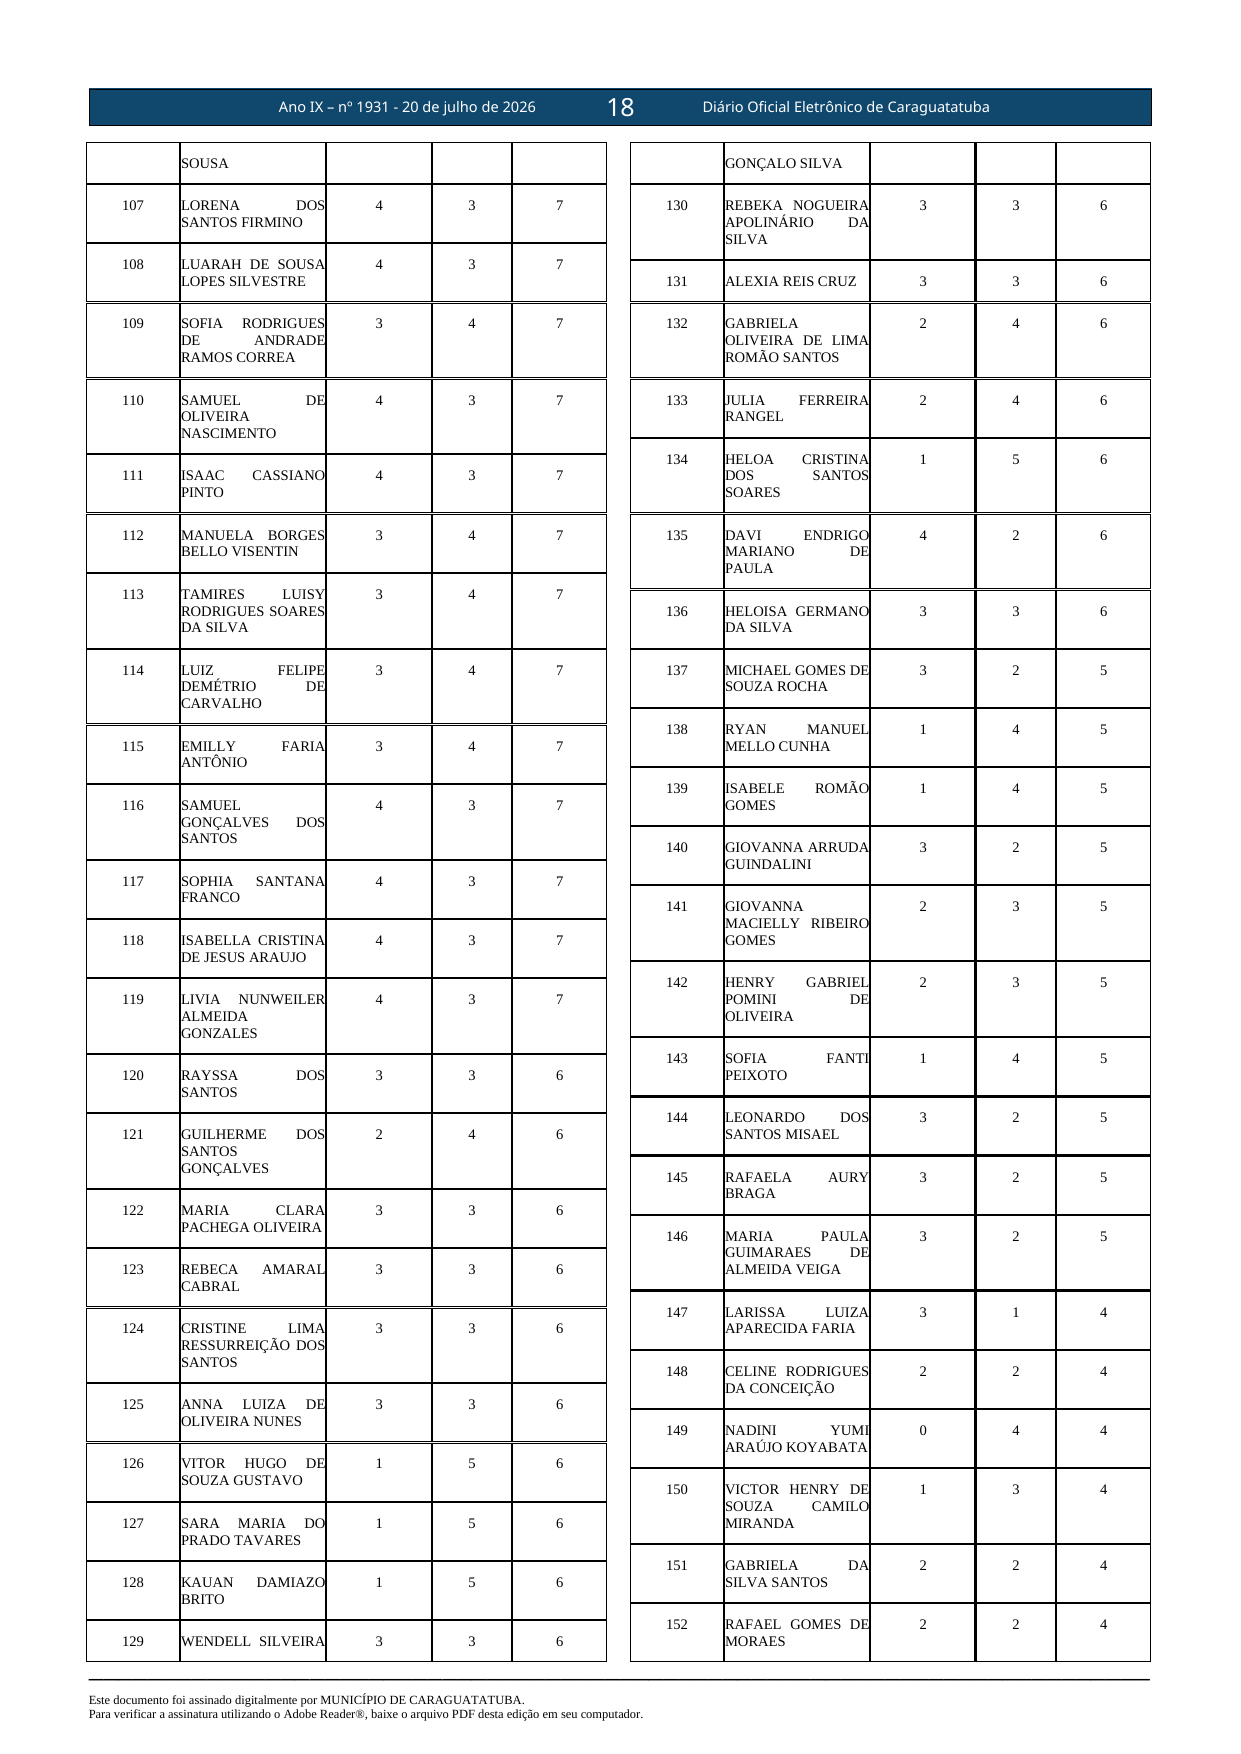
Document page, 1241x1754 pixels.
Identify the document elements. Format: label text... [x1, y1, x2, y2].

table_cell 3 [327, 515, 431, 572]
table_cell LIVIA NUNWEILER ALMEIDA GONZALES [181, 979, 325, 1053]
table_cell RAYSSA DOS SANTOS [181, 1055, 325, 1112]
table_cell 3 [977, 962, 1055, 1036]
table_cell 4 [977, 709, 1055, 766]
table_cell 6 [1057, 439, 1150, 512]
table_cell 124 [87, 1309, 179, 1382]
table_cell 6 [513, 1055, 606, 1112]
table_cell 6 [513, 1190, 606, 1247]
table_cell REBECA AMARAL CABRAL [181, 1249, 325, 1306]
table_cell 4 [433, 1114, 511, 1188]
table_cell 5 [1057, 962, 1150, 1036]
table_cell SOUSA [181, 143, 325, 183]
table_cell 7 [513, 920, 606, 977]
table_cell SOPHIA SANTANA FRANCO [181, 861, 325, 918]
table_cell ISAAC CASSIANO PINTO [181, 455, 325, 512]
table_cell 6 [1057, 185, 1150, 259]
table_cell 3 [871, 261, 974, 301]
table_cell LUARAH DE SOUSA LOPES SILVESTRE [181, 244, 325, 301]
table_cell 147 [631, 1292, 723, 1349]
table_cell 5 [1057, 827, 1150, 884]
table_cell 109 [87, 304, 179, 377]
table_cell 1 [871, 439, 974, 512]
table_cell 3 [327, 1055, 431, 1112]
table_cell 3 [871, 1216, 974, 1289]
table_cell 3 [327, 1190, 431, 1247]
table_cell 2 [871, 886, 974, 960]
table_cell KAUAN DAMIAZO BRITO [181, 1562, 325, 1619]
table_cell [433, 143, 511, 183]
table_cell 152 [631, 1604, 723, 1661]
table_cell 3 [433, 979, 511, 1053]
table_cell 3 [871, 1098, 974, 1154]
table_cell 142 [631, 962, 723, 1036]
table_cell 4 [327, 380, 431, 453]
table_cell 144 [631, 1098, 723, 1154]
table_cell TAMIRES LUISY RODRIGUES SOARES DA SILVA [181, 574, 325, 648]
table_cell MANUELA BORGES BELLO VISENTIN [181, 515, 325, 572]
table_cell 2 [977, 1545, 1055, 1602]
table_cell WENDELL SILVEIRA [181, 1621, 325, 1661]
table_cell RAFAELA AURY BRAGA [725, 1157, 869, 1214]
table_cell 110 [87, 380, 179, 453]
table_cell 4 [977, 768, 1055, 825]
table_cell MARIA PAULA GUIMARAES DE ALMEIDA VEIGA [725, 1216, 869, 1289]
table_cell SAMUEL GONÇALVES DOS SANTOS [181, 785, 325, 859]
table_cell 5 [433, 1503, 511, 1560]
table_cell 1 [871, 768, 974, 825]
table_cell 3 [433, 455, 511, 512]
table_cell 3 [871, 1157, 974, 1214]
table_cell 134 [631, 439, 723, 512]
table_cell 135 [631, 515, 723, 588]
table_cell 4 [327, 185, 431, 242]
table_cell 3 [871, 650, 974, 707]
table_cell 4 [327, 920, 431, 977]
table_cell 0 [871, 1410, 974, 1467]
table_cell 2 [977, 1351, 1055, 1408]
table_cell LUIZ FELIPE DEMÉTRIO DE CARVALHO [181, 650, 325, 723]
table_cell 5 [1057, 768, 1150, 825]
table_cell 141 [631, 886, 723, 960]
table_cell LORENA DOS SANTOS FIRMINO [181, 185, 325, 242]
table_cell 3 [871, 185, 974, 259]
table_cell 115 [87, 726, 179, 783]
table_cell 4 [1057, 1351, 1150, 1408]
table_cell 2 [871, 962, 974, 1036]
table_cell 4 [327, 455, 431, 512]
table_cell 2 [977, 827, 1055, 884]
table_cell 3 [433, 920, 511, 977]
table_cell 149 [631, 1410, 723, 1467]
table_cell 3 [327, 1384, 431, 1441]
table_cell GIOVANNA ARRUDA GUINDALINI [725, 827, 869, 884]
table_cell HELOA CRISTINA DOS SANTOS SOARES [725, 439, 869, 512]
table_cell 5 [1057, 1098, 1150, 1154]
table_cell 4 [327, 785, 431, 859]
table_cell 119 [87, 979, 179, 1053]
table_cell 2 [871, 1351, 974, 1408]
table_cell LEONARDO DOS SANTOS MISAEL [725, 1098, 869, 1154]
table_cell 145 [631, 1157, 723, 1214]
table_cell 6 [513, 1503, 606, 1560]
table_cell 6 [513, 1249, 606, 1306]
table_cell 2 [977, 1157, 1055, 1214]
table_cell 4 [871, 515, 974, 588]
table_cell 123 [87, 1249, 179, 1306]
table_cell 5 [1057, 1216, 1150, 1289]
table_cell 3 [977, 591, 1055, 648]
table_cell [1057, 143, 1150, 183]
table_cell 2 [327, 1114, 431, 1188]
table_cell GIOVANNA MACIELLY RIBEIRO GOMES [725, 886, 869, 960]
table_cell 127 [87, 1503, 179, 1560]
table_cell 3 [433, 1055, 511, 1112]
table_cell [513, 143, 606, 183]
table_cell [631, 143, 723, 183]
table_cell SOFIA RODRIGUES DE ANDRADE RAMOS CORREA [181, 304, 325, 377]
table_cell 151 [631, 1545, 723, 1602]
table_cell 5 [977, 439, 1055, 512]
table_cell 3 [327, 1249, 431, 1306]
table_cell 150 [631, 1469, 723, 1543]
table_cell 5 [433, 1562, 511, 1619]
table_cell 118 [87, 920, 179, 977]
table_cell 111 [87, 455, 179, 512]
table_cell 4 [1057, 1292, 1150, 1349]
table_cell 122 [87, 1190, 179, 1247]
table_cell 4 [433, 515, 511, 572]
table_cell 6 [513, 1621, 606, 1661]
table_cell 6 [513, 1562, 606, 1619]
table_cell 1 [871, 709, 974, 766]
table_cell 4 [977, 1410, 1055, 1467]
table_cell NADINI YUMI ARAÚJO KOYABATA [725, 1410, 869, 1467]
table_cell ANNA LUIZA DE OLIVEIRA NUNES [181, 1384, 325, 1441]
table_cell [327, 143, 431, 183]
table_cell 132 [631, 304, 723, 377]
table_cell 4 [327, 244, 431, 301]
table_cell 2 [871, 1604, 974, 1661]
table_cell 2 [871, 1545, 974, 1602]
table_cell 128 [87, 1562, 179, 1619]
table_cell DAVI ENDRIGO MARIANO DE PAULA [725, 515, 869, 588]
table_cell 3 [433, 1309, 511, 1382]
table_cell 7 [513, 979, 606, 1053]
table_cell 6 [1057, 591, 1150, 648]
table_cell 4 [433, 574, 511, 648]
table_cell 3 [433, 244, 511, 301]
table_cell 4 [327, 861, 431, 918]
table_cell 3 [327, 1309, 431, 1382]
table_cell ALEXIA REIS CRUZ [725, 261, 869, 301]
table_cell 6 [1057, 380, 1150, 437]
table_cell 7 [513, 726, 606, 783]
table_cell REBEKA NOGUEIRA APOLINÁRIO DA SILVA [725, 185, 869, 259]
table_cell 6 [1057, 304, 1150, 377]
table_cell 130 [631, 185, 723, 259]
table_cell 7 [513, 185, 606, 242]
table_cell 2 [977, 1604, 1055, 1661]
table_cell 137 [631, 650, 723, 707]
table_cell 4 [977, 304, 1055, 377]
table_cell 120 [87, 1055, 179, 1112]
table_cell 6 [513, 1444, 606, 1501]
table_cell VITOR HUGO DE SOUZA GUSTAVO [181, 1444, 325, 1501]
table_cell 148 [631, 1351, 723, 1408]
table_cell 3 [433, 861, 511, 918]
table_cell 4 [327, 979, 431, 1053]
table_cell 3 [327, 304, 431, 377]
table_cell 3 [433, 185, 511, 242]
table_cell RYAN MANUEL MELLO CUNHA [725, 709, 869, 766]
table_cell 138 [631, 709, 723, 766]
table_cell 7 [513, 244, 606, 301]
table_cell 3 [871, 1292, 974, 1349]
table_cell ISABELLA CRISTINA DE JESUS ARAUJO [181, 920, 325, 977]
table_cell 136 [631, 591, 723, 648]
table_cell 1 [871, 1038, 974, 1095]
table_cell 2 [977, 650, 1055, 707]
table_cell 112 [87, 515, 179, 572]
table_cell 3 [977, 1469, 1055, 1543]
table_cell 6 [513, 1384, 606, 1441]
table_cell 4 [1057, 1604, 1150, 1661]
table_cell SARA MARIA DO PRADO TAVARES [181, 1503, 325, 1560]
table_cell 6 [513, 1114, 606, 1188]
table_cell 7 [513, 304, 606, 377]
table_cell 5 [1057, 1157, 1150, 1214]
table_cell 131 [631, 261, 723, 301]
table_cell RAFAEL GOMES DE MORAES [725, 1604, 869, 1661]
table_cell EMILLY FARIA ANTÔNIO [181, 726, 325, 783]
table_cell [87, 143, 179, 183]
table_cell 4 [1057, 1469, 1150, 1543]
table_cell 3 [327, 650, 431, 723]
table_cell 107 [87, 185, 179, 242]
table_cell 117 [87, 861, 179, 918]
table_cell 3 [433, 1384, 511, 1441]
table_cell 140 [631, 827, 723, 884]
table_cell 7 [513, 861, 606, 918]
table_cell 114 [87, 650, 179, 723]
table_cell ISABELE ROMÃO GOMES [725, 768, 869, 825]
table_cell 1 [871, 1469, 974, 1543]
table_cell 4 [1057, 1410, 1150, 1467]
table_cell 3 [433, 1249, 511, 1306]
table_cell 6 [1057, 515, 1150, 588]
table_cell 7 [513, 380, 606, 453]
table_cell 113 [87, 574, 179, 648]
table_cell 139 [631, 768, 723, 825]
table_cell GUILHERME DOS SANTOS GONÇALVES [181, 1114, 325, 1188]
table_cell LARISSA LUIZA APARECIDA FARIA [725, 1292, 869, 1349]
table_cell 133 [631, 380, 723, 437]
table_cell 4 [977, 1038, 1055, 1095]
table_cell GABRIELA DA SILVA SANTOS [725, 1545, 869, 1602]
table_cell 3 [433, 785, 511, 859]
table_cell 3 [433, 380, 511, 453]
table_cell 1 [977, 1292, 1055, 1349]
table_cell 5 [433, 1444, 511, 1501]
table_cell 7 [513, 650, 606, 723]
table_cell 7 [513, 515, 606, 572]
table_cell 6 [1057, 261, 1150, 301]
table_cell CRISTINE LIMA RESSURREIÇÃO DOS SANTOS [181, 1309, 325, 1382]
table_cell 2 [977, 515, 1055, 588]
table_cell 2 [977, 1098, 1055, 1154]
table_cell 3 [977, 261, 1055, 301]
table_cell 4 [433, 650, 511, 723]
table_cell 121 [87, 1114, 179, 1188]
table_cell 3 [871, 591, 974, 648]
table_cell CELINE RODRIGUES DA CONCEIÇÃO [725, 1351, 869, 1408]
table_cell 4 [1057, 1545, 1150, 1602]
table_cell 5 [1057, 1038, 1150, 1095]
table_cell 125 [87, 1384, 179, 1441]
table_cell HENRY GABRIEL POMINI DE OLIVEIRA [725, 962, 869, 1036]
table_cell JULIA FERREIRA RANGEL [725, 380, 869, 437]
table_cell 126 [87, 1444, 179, 1501]
table_cell MICHAEL GOMES DE SOUZA ROCHA [725, 650, 869, 707]
table_cell HELOISA GERMANO DA SILVA [725, 591, 869, 648]
table_cell 7 [513, 785, 606, 859]
table_cell [871, 143, 974, 183]
table_cell 2 [977, 1216, 1055, 1289]
table_cell 3 [433, 1190, 511, 1247]
table_cell 3 [327, 726, 431, 783]
table_cell 3 [327, 574, 431, 648]
table_cell GONÇALO SILVA [725, 143, 869, 183]
table_cell 4 [977, 380, 1055, 437]
table_cell 4 [433, 726, 511, 783]
table_cell 7 [513, 574, 606, 648]
table_cell GABRIELA OLIVEIRA DE LIMA ROMÃO SANTOS [725, 304, 869, 377]
table_cell 3 [871, 827, 974, 884]
table_cell 3 [433, 1621, 511, 1661]
table_cell 108 [87, 244, 179, 301]
table_cell 7 [513, 455, 606, 512]
table_cell 3 [327, 1621, 431, 1661]
table_cell 2 [871, 304, 974, 377]
table_cell 5 [1057, 709, 1150, 766]
table_cell 5 [1057, 650, 1150, 707]
table_cell 1 [327, 1562, 431, 1619]
table_cell 4 [433, 304, 511, 377]
table_cell 1 [327, 1503, 431, 1560]
table_cell SAMUEL DE OLIVEIRA NASCIMENTO [181, 380, 325, 453]
table_cell 129 [87, 1621, 179, 1661]
table_cell 146 [631, 1216, 723, 1289]
table_cell 116 [87, 785, 179, 859]
table_cell 6 [513, 1309, 606, 1382]
table_cell 3 [977, 886, 1055, 960]
table_cell MARIA CLARA PACHEGA OLIVEIRA [181, 1190, 325, 1247]
table_cell 5 [1057, 886, 1150, 960]
table_cell SOFIA FANTI PEIXOTO [725, 1038, 869, 1095]
table_cell [977, 143, 1055, 183]
table_cell 2 [871, 380, 974, 437]
table_cell 3 [977, 185, 1055, 259]
table_cell VICTOR HENRY DE SOUZA CAMILO MIRANDA [725, 1469, 869, 1543]
table_cell 143 [631, 1038, 723, 1095]
table_cell 1 [327, 1444, 431, 1501]
